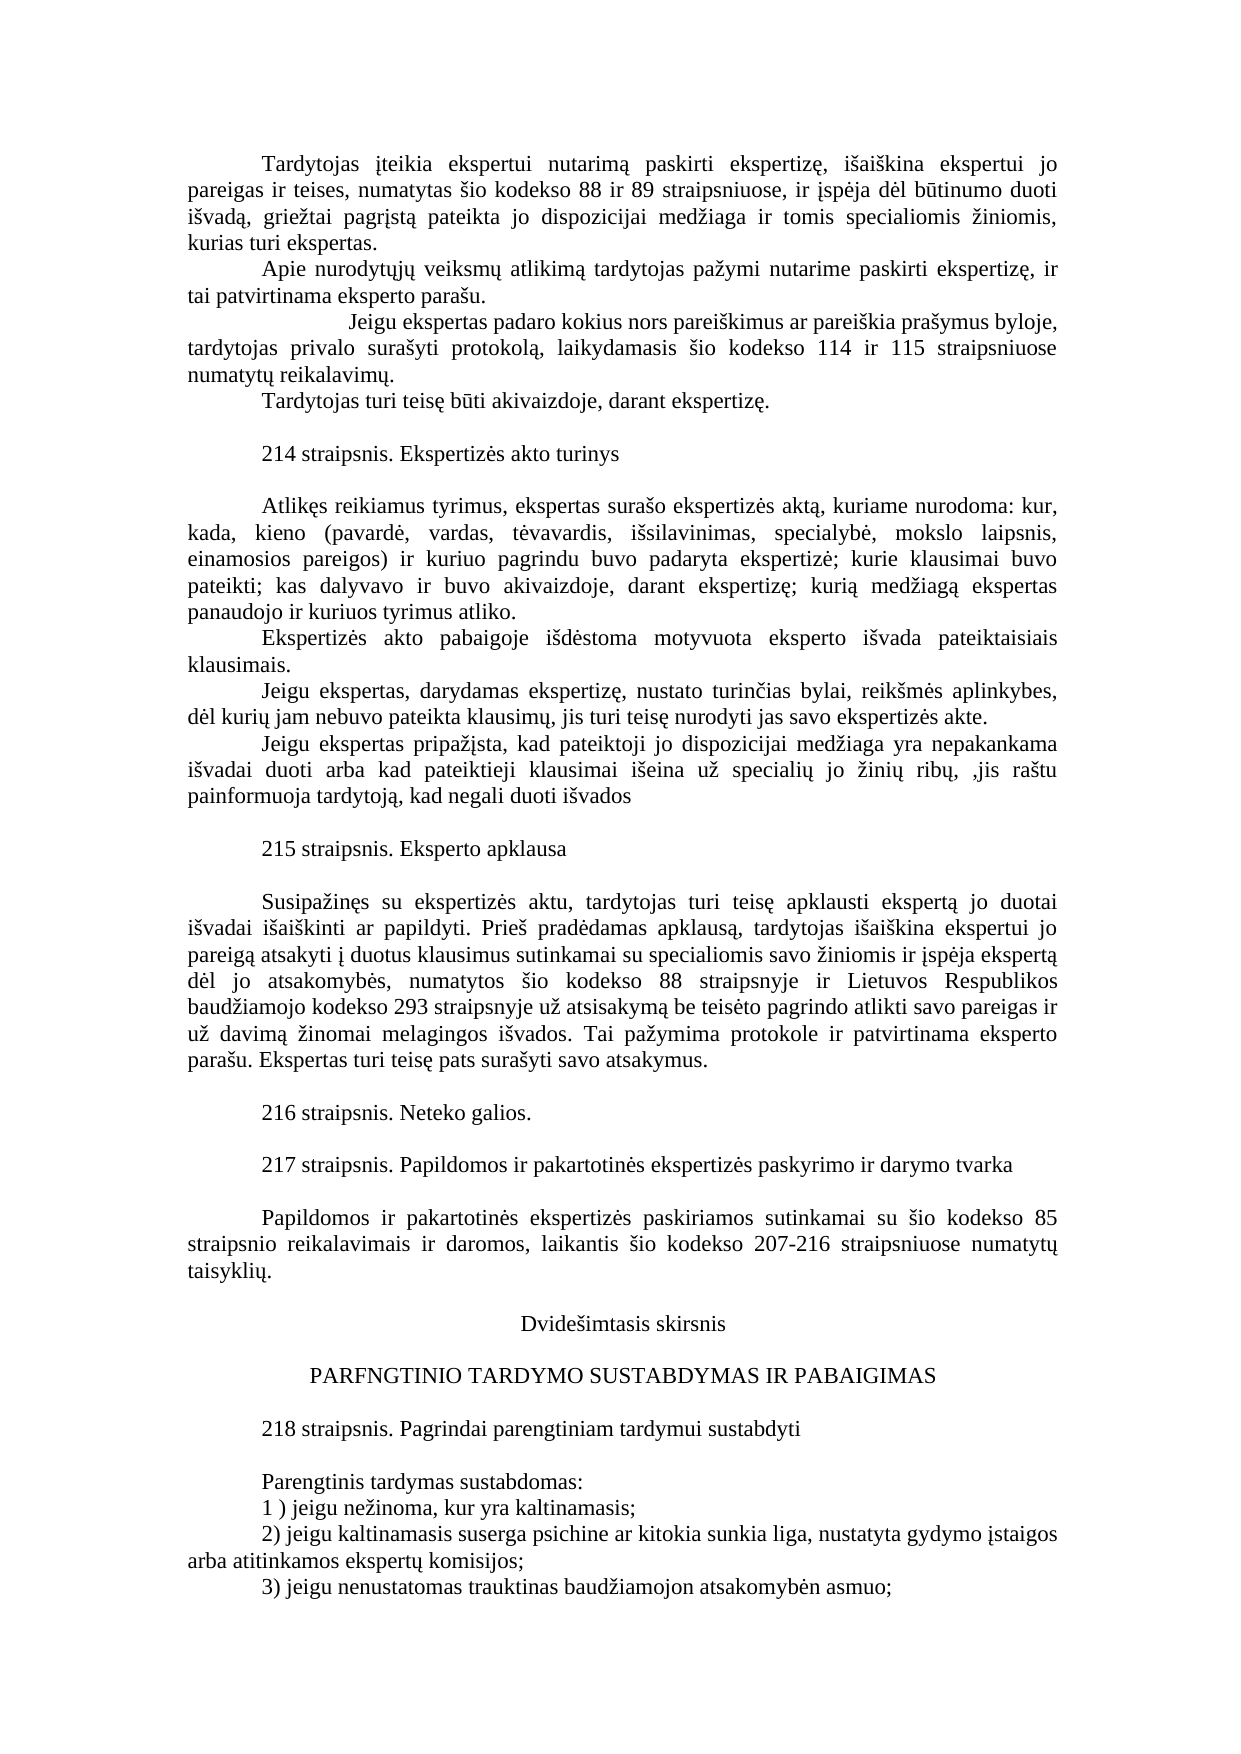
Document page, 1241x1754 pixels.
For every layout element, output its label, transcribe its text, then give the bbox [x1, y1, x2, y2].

text Dvidešimtasis skirsnis [187, 1309, 1059, 1336]
text Tardytojas turi teisę būti akivaizdoje, darant ekspertizę. [187, 387, 1059, 413]
text 3) jeigu nenustatomas trauktinas baudžiamojon atsakomybėn asmuo; [187, 1573, 1059, 1599]
text PARFNGTINIO TARDYMO SUSTABDYMAS IR PABAIGIMAS [187, 1362, 1059, 1389]
text Parengtinis tardymas sustabdomas: [187, 1468, 1059, 1494]
text Jeigu ekspertas pripažįsta, kad pateiktoji jo dispozicijai medžiaga yra nepakankama išvadai duoti arba kad pateiktieji klausimai išeina už specialių jo žinių ribų, ,jis raštu painformuoja tardytoją, kad negali duoti išvados [187, 730, 1059, 809]
text Papildomos ir pakartotinės ekspertizės paskiriamos sutinkamai su šio kodekso 85 straipsnio reikalavimais ir daromos, laikantis šio kodekso 207-216 straipsniuose numatytų taisyklių. [187, 1204, 1059, 1283]
text Apie nurodytųjų veiksmų atlikimą tardytojas pažymi nutarime paskirti ekspertizę, ir tai patvirtinama eksperto parašu. [187, 255, 1059, 308]
text Susipažinęs su ekspertizės aktu, tardytojas turi teisę apklausti ekspertą jo duotai išvadai išaiškinti ar papildyti. Prieš pradėdamas apklausą, tardytojas išaiškina ekspertui jo pareigą atsakyti į duotus klausimus sutinkamai su specialiomis savo žiniomis ir įspėja ekspertą dėl jo atsakomybės, numatytos šio kodekso 88 straipsnyje ir Lietuvos Respublikos baudžiamojo kodekso 293 straipsnyje už atsisakymą be teisėto pagrindo atlikti savo pareigas ir už davimą žinomai melagingos išvados. Tai pažymima protokole ir patvirtinama eksperto parašu. Ekspertas turi teisę pats surašyti savo atsakymus. [187, 888, 1059, 1072]
text 1 ) jeigu nežinoma, kur yra kaltinamasis; [187, 1494, 1059, 1520]
text Atlikęs reikiamus tyrimus, ekspertas surašo ekspertizės aktą, kuriame nurodoma: kur, kada, kieno (pavardė, vardas, tėvavardis, išsilavinimas, specialybė, mokslo laipsnis, einamosios pareigos) ir kuriuo pagrindu buvo padaryta ekspertizė; kurie klausimai buvo pateikti; kas dalyvavo ir buvo akivaizdoje, darant ekspertizę; kurią medžiagą ekspertas panaudojo ir kuriuos tyrimus atliko. [187, 493, 1059, 624]
text 216 straipsnis. Neteko galios. [187, 1099, 1059, 1125]
text Jeigu ekspertas, darydamas ekspertizę, nustato turinčias bylai, reikšmės aplinkybes, dėl kurių jam nebuvo pateikta klausimų, jis turi teisę nurodyti jas savo ekspertizės akte. [187, 677, 1059, 730]
text 217 straipsnis. Papildomos ir pakartotinės ekspertizės paskyrimo ir darymo tvarka [187, 1151, 1059, 1178]
text Ekspertizės akto pabaigoje išdėstoma motyvuota eksperto išvada pateiktaisiais klausimais. [187, 624, 1059, 677]
text 215 straipsnis. Eksperto apklausa [187, 835, 1059, 862]
text 218 straipsnis. Pagrindai parengtiniam tardymui sustabdyti [187, 1415, 1059, 1441]
text 214 straipsnis. Ekspertizės akto turinys [187, 440, 1059, 466]
text Jeigu ekspertas padaro kokius nors pareiškimus ar pareiškia prašymus byloje, tardytojas privalo surašyti protokolą, laikydamasis šio kodekso 114 ir 115 straipsniuose numatytų reikalavimų. [187, 308, 1059, 387]
text 2) jeigu kaltinamasis suserga psichine ar kitokia sunkia liga, nustatyta gydymo įstaigos arba atitinkamos ekspertų komisijos; [187, 1520, 1059, 1573]
text Tardytojas įteikia ekspertui nutarimą paskirti ekspertizę, išaiškina ekspertui jo pareigas ir teises, numatytas šio kodekso 88 ir 89 straipsniuose, ir įspėja dėl būtinumo duoti išvadą, griežtai pagrįstą pateikta jo dispozicijai medžiaga ir tomis specialiomis žiniomis, kurias turi ekspertas. [187, 150, 1059, 255]
